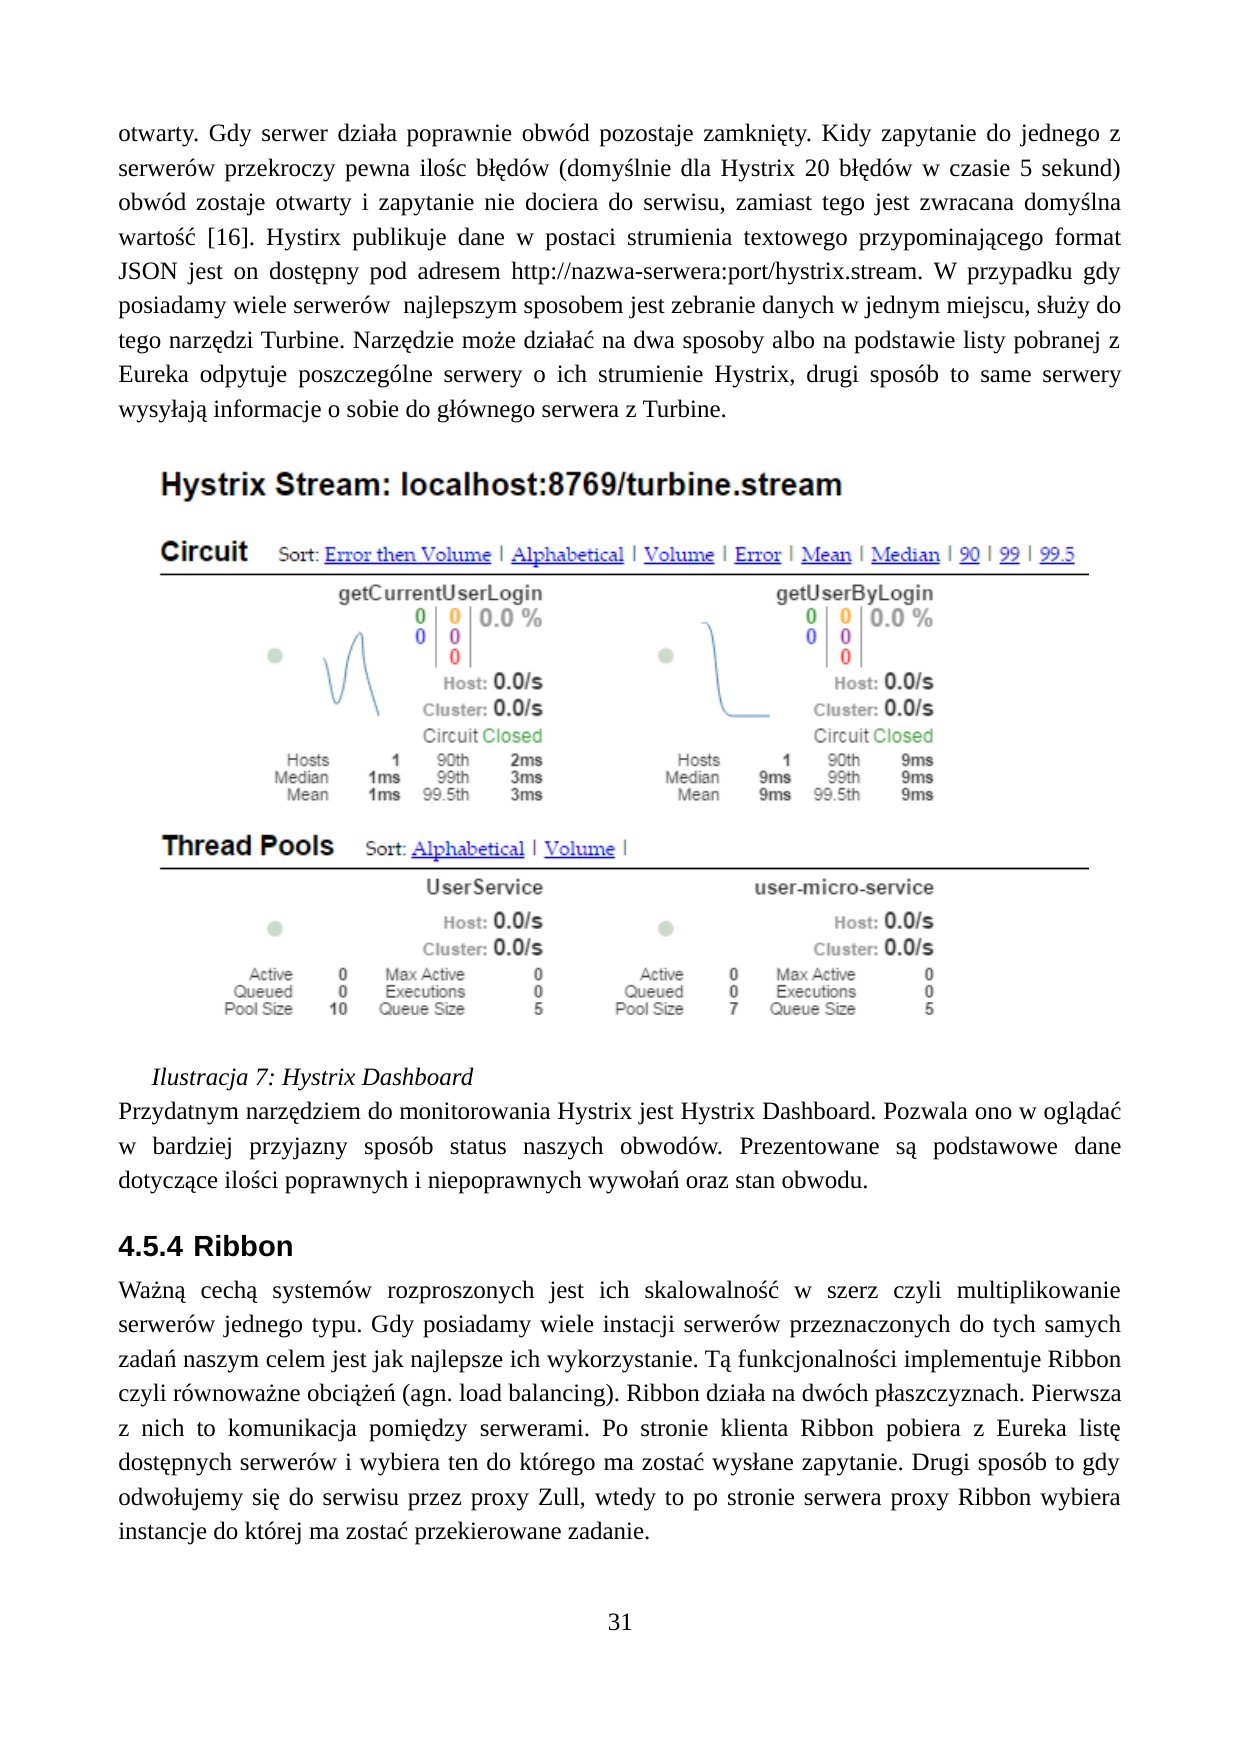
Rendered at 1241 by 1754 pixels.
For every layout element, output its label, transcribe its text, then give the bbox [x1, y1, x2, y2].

text Ilustracja 7: Hystrix Dashboard [151, 1062, 1089, 1091]
text Ważną cechą systemów rozproszonych jest ich skalowalność w szerz czyli multiplikowanie serwerów jednego typu. Gdy posiadamy wiele instacji serwerów przeznaczonych do tych samych zadań naszym celem jest jak najlepsze ich wykorzystanie. Tą funkcjonalności implementuje Ribbon czyli równoważne obciążeń (agn. load balancing). Ribbon działa na dwóch płaszczyznach. Pierwsza z nich to komunikacja pomiędzy serwerami. Po stronie klienta Ribbon pobiera z Eureka listę dostępnych serwerów i wybiera ten do którego ma zostać wysłane zapytanie. Drugi sposób to gdy odwołujemy się do serwisu przez proxy Zull, wtedy to po stronie serwera proxy Ribbon wybiera instancje do której ma zostać przekierowane zadanie. [118, 1275, 1122, 1545]
subtitle Ribbon [118, 1229, 1122, 1262]
text otwarty. Gdy serwer działa poprawnie obwód pozostaje zamknięty. Kidy zapytanie do jednego z serwerów przekroczy pewna ilośc błędów (domyślnie dla Hystrix 20 błędów w czasie 5 sekund) obwód zostaje otwarty i zapytanie nie dociera do serwisu, zamiast tego jest zwracana domyślna wartość [16]. Hystirx publikuje dane w postaci strumienia textowego przypominającego format JSON jest on dostępny pod adresem http://nazwa-serwera:port/hystrix.stream. W przypadku gdy posiadamy wiele serwerów najlepszym sposobem jest zebranie danych w jednym miejscu, służy do tego narzędzi Turbine. Narzędzie może działać na dwa sposoby albo na podstawie listy pobranej z Eureka odpytuje poszczególne serwery o ich strumienie Hystrix, drugi sposób to same serwery wysyłają informacje o sobie do głównego serwera z Turbine. [118, 118, 1122, 423]
picture [151, 455, 1089, 1062]
text Przydatnym narzędziem do monitorowania Hystrix jest Hystrix Dashboard. Pozwala ono w oglądać w bardziej przyjazny sposób status naszych obwodów. Prezentowane są podstawowe dane dotyczące ilości poprawnych i niepoprawnych wywołań oraz stan obwodu. [118, 443, 1122, 1194]
